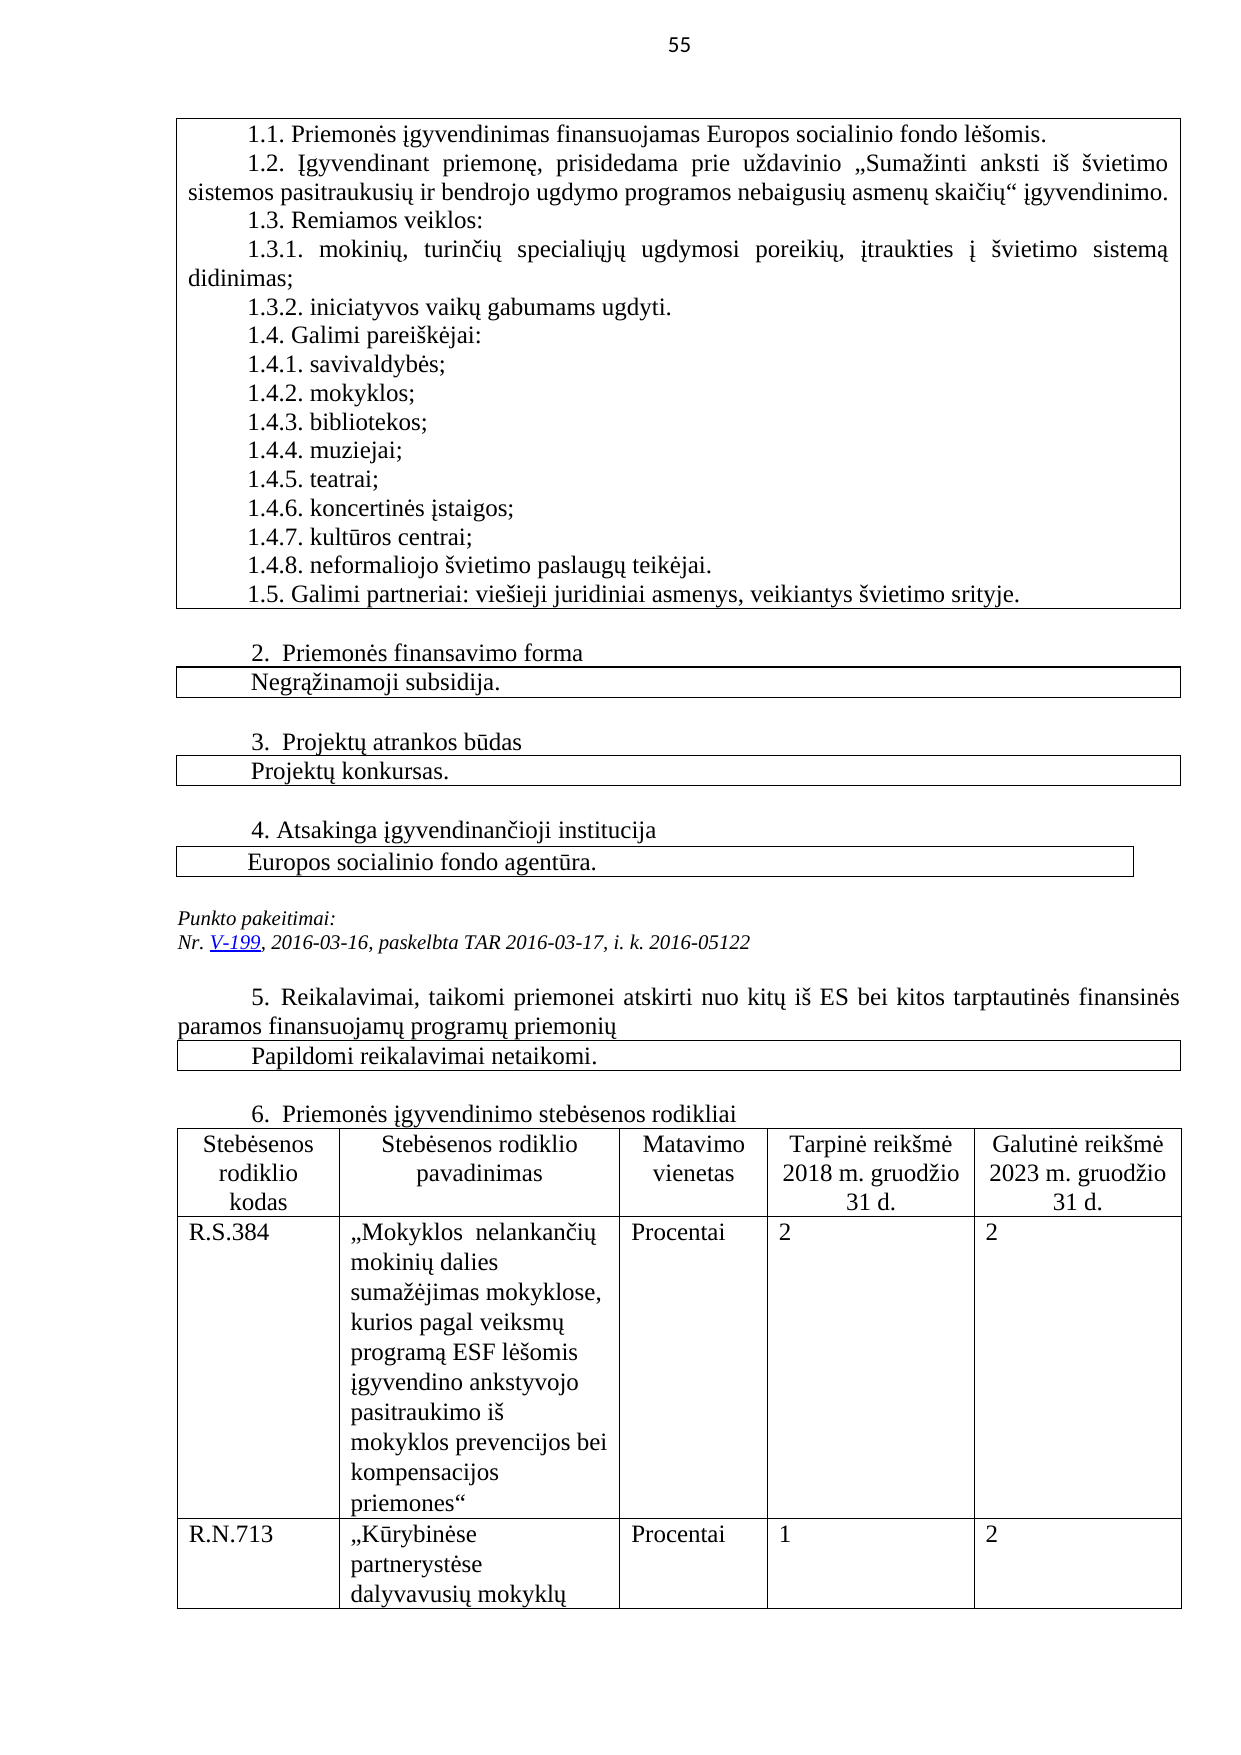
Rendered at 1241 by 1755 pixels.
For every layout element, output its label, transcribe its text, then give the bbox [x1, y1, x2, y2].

text 2. Priemonės finansavimo forma [251, 638, 1181, 666]
text 3. Projektų atrankos būdas [251, 727, 1181, 755]
table_cell Procentai [620, 1519, 767, 1608]
text 4. Atsakinga įgyvendinančioji institucija [251, 815, 1181, 844]
table_header Projektų konkursas. [177, 756, 1180, 785]
table_header Stebėsenos rodiklio kodas [178, 1129, 339, 1216]
table_header Matavimo vienetas [620, 1129, 767, 1216]
table_cell R.N.713 [178, 1519, 339, 1608]
table_cell 2 [768, 1217, 974, 1518]
table_cell 1.4. Galimi pareiškėjai: 1.4.1. savivaldybės; 1.4.2. mokyklos; 1.4.3. bibliotekos; 1.4.4. muziejai; 1.4.5. teatrai; 1.4.6. koncertinės įstaigos; 1.4.7. kultūros centrai; 1.4.8. neformaliojo švietimo paslaugų teikėjai. [177, 320, 1180, 579]
table_cell 1 [768, 1519, 974, 1608]
text Nr. V-199, 2016-03-16, paskelbta TAR 2016-03-17, i. k. 2016-05122 [177, 930, 1181, 954]
table_cell 1.5. Galimi partneriai: viešieji juridiniai asmenys, veikiantys švietimo srityje. [177, 579, 1180, 608]
text Punkto pakeitimai: [177, 906, 1181, 930]
table_header Papildomi reikalavimai netaikomi. [178, 1041, 1180, 1070]
table_cell Procentai [620, 1217, 767, 1518]
text 6. Priemonės įgyvendinimo stebėsenos rodikliai [251, 1099, 1181, 1128]
table_cell „Mokyklos nelankančių mokinių dalies sumažėjimas mokyklose, kurios pagal veiksmų programą ESF lėšomis įgyvendino ankstyvojo pasitraukimo iš mokyklos prevencijos bei kompensacijos priemones“ [340, 1217, 619, 1518]
table_cell „Kūrybinėse partnerystėse dalyvavusių mokyklų [340, 1519, 619, 1608]
table_cell R.S.384 [178, 1217, 339, 1518]
table_cell 2 [975, 1519, 1181, 1608]
table_cell 1.2. Įgyvendinant priemonę, prisidedama prie uždavinio „Sumažinti anksti iš švietimo sistemos pasitraukusių ir bendrojo ugdymo programos nebaigusių asmenų skaičių“ įgyvendinimo. [177, 148, 1180, 205]
table_header 1.1. Priemonės įgyvendinimas finansuojamas Europos socialinio fondo lėšomis. [177, 119, 1180, 148]
table_header Galutinė reikšmė 2023 m. gruodžio 31 d. [975, 1129, 1181, 1216]
table_header Europos socialinio fondo agentūra. [177, 847, 1133, 876]
table_cell 2 [975, 1217, 1181, 1518]
table_cell 1.3. Remiamos veiklos: 1.3.1. mokinių, turinčių specialiųjų ugdymosi poreikių, įtraukties į švietimo sistemą didinimas; 1.3.2. iniciatyvos vaikų gabumams ugdyti. [177, 205, 1180, 320]
table_header Stebėsenos rodiklio pavadinimas [340, 1129, 619, 1216]
text 5. Reikalavimai, taikomi priemonei atskirti nuo kitų iš ES bei kitos tarptautinės finansinės paramos finansuojamų programų priemonių [177, 982, 1181, 1040]
table_header Tarpinė reikšmė 2018 m. gruodžio 31 d. [768, 1129, 974, 1216]
table_header Negrąžinamoji subsidija. [177, 668, 1180, 697]
